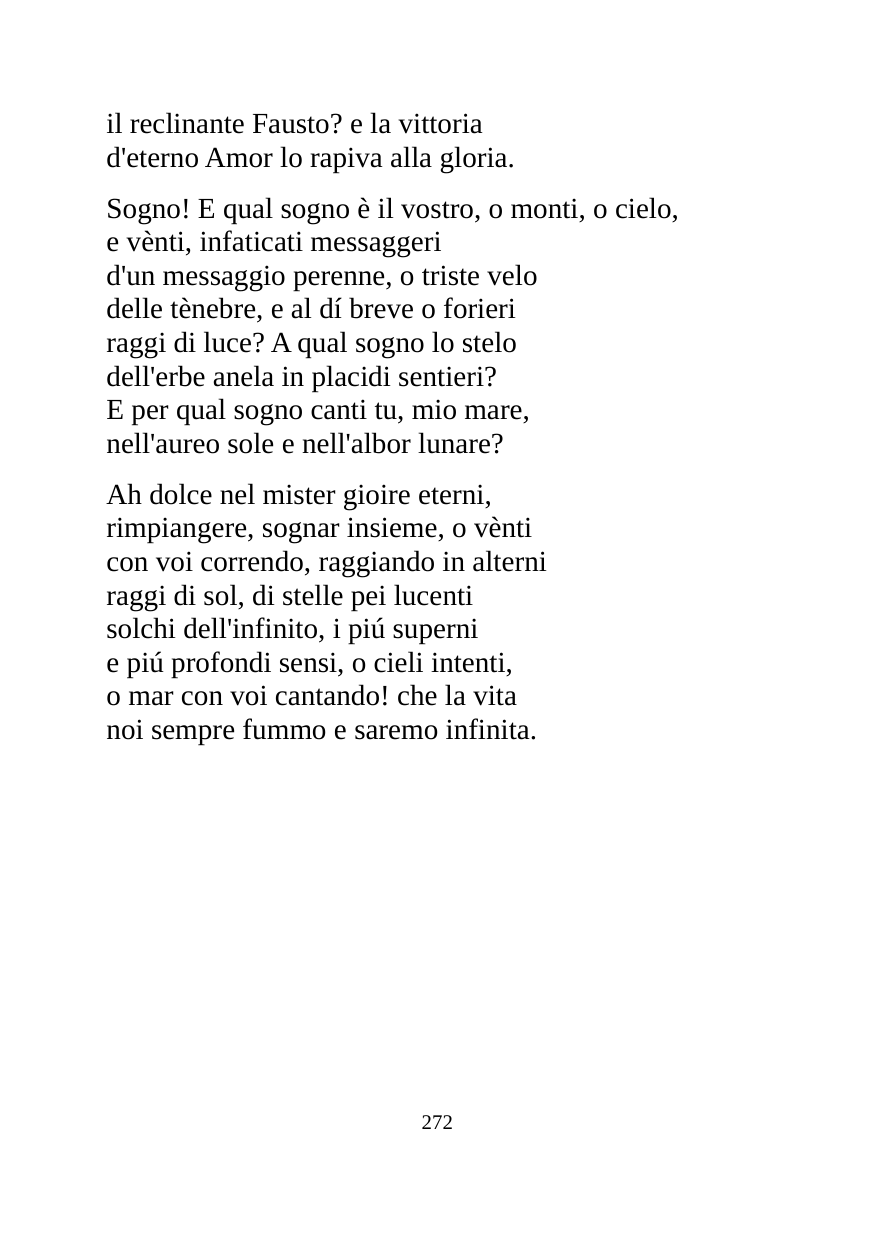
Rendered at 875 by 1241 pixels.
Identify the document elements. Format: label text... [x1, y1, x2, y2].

text Ah dolce nel mister gioire eterni, rimpiangere, sognar insieme, o vènti con voi correndo, raggiando in alterni raggi di sol, di stelle pei lucenti solchi dell'infinito, i piú superni e piú profondi sensi, o cieli intenti, o mar con voi cantando! che la vita noi sempre fummo e saremo infinita. [106, 477, 768, 745]
text Sogno! E qual sogno è il vostro, o monti, o cielo, e vènti, infaticati messaggeri d'un messaggio perenne, o triste velo delle tènebre, e al dí breve o forieri raggi di luce? A qual sogno lo stelo dell'erbe anela in placidi sentieri? E per qual sogno canti tu, mio mare, nell'aureo sole e nell'albor lunare? [106, 191, 768, 459]
text il reclinante Fausto? e la vittoria d'eterno Amor lo rapiva alla gloria. [106, 106, 768, 173]
